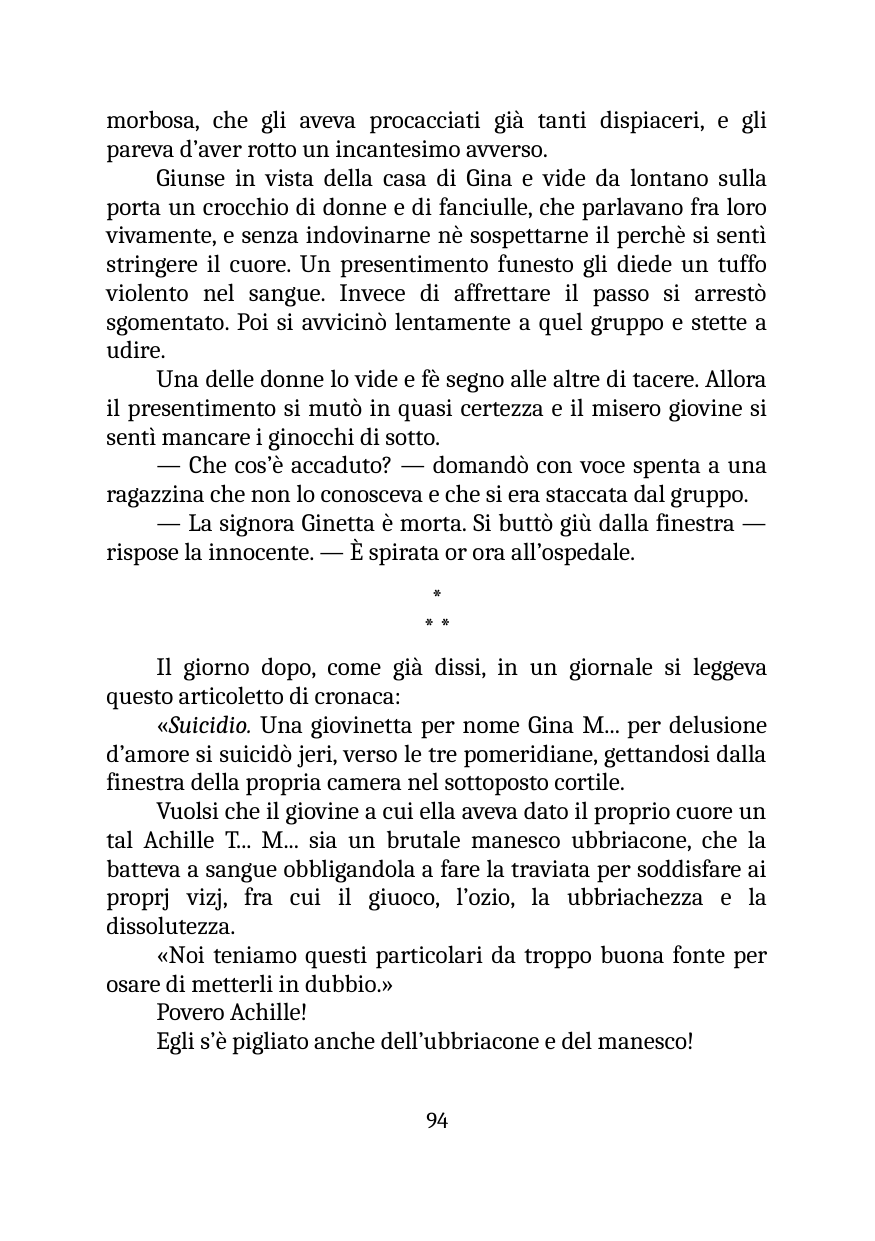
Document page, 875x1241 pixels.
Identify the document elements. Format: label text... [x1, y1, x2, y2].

text Povero Achille! [106, 998, 768, 1027]
text «Suicidio. Una giovinetta per nome Gina M... per delusione d’amore si suicidò jeri, verso le tre pomeridiane, gettandosi dalla finestra della propria camera nel sottoposto cortile. [106, 711, 768, 797]
text morbosa, che gli aveva procacciati già tanti dispiaceri, e gli pareva d’aver rotto un incantesimo avverso. [106, 106, 768, 164]
text — La signora Ginetta è morta. Si buttò giù dalla finestra — rispose la innocente. — È spirata or ora all’ospedale. [106, 509, 768, 566]
text «Noi teniamo questi particolari da troppo buona fonte per osare di metterli in dubbio.» [106, 941, 768, 998]
text — Che cos’è accaduto? — domandò con voce spenta a una ragazzina che non lo conosceva e che si era staccata dal gruppo. [106, 451, 768, 509]
text Una delle donne lo vide e fè segno alle altre di tacere. Allora il presentimento si mutò in quasi certezza e il misero giovine si sentì mancare i ginocchi di sotto. [106, 365, 768, 451]
text Giunse in vista della casa di Gina e vide da lontano sulla porta un crocchio di donne e di fanciulle, che parlavano fra loro vivamente, e senza indovinarne nè sospettarne il perchè si sentì stringere il cuore. Un presentimento funesto gli diede un tuffo violento nel sangue. Invece di affrettare il passo si arrestò sgomentato. Poi si avvicinò lentamente a quel gruppo e stette a udire. [106, 164, 768, 365]
text Egli s’è pigliato anche dell’ubbriacone e del manesco! [106, 1027, 768, 1056]
text * * * [106, 584, 768, 641]
text Vuolsi che il giovine a cui ella aveva dato il proprio cuore un tal Achille T... M... sia un brutale manesco ubbriacone, che la batteva a sangue obbligandola a fare la traviata per soddisfare ai proprj vizj, fra cui il giuoco, l’ozio, la ubbriachezza e la dissolutezza. [106, 797, 768, 941]
text Il giorno dopo, come già dissi, in un giornale si leggeva questo articoletto di cronaca: [106, 653, 768, 711]
